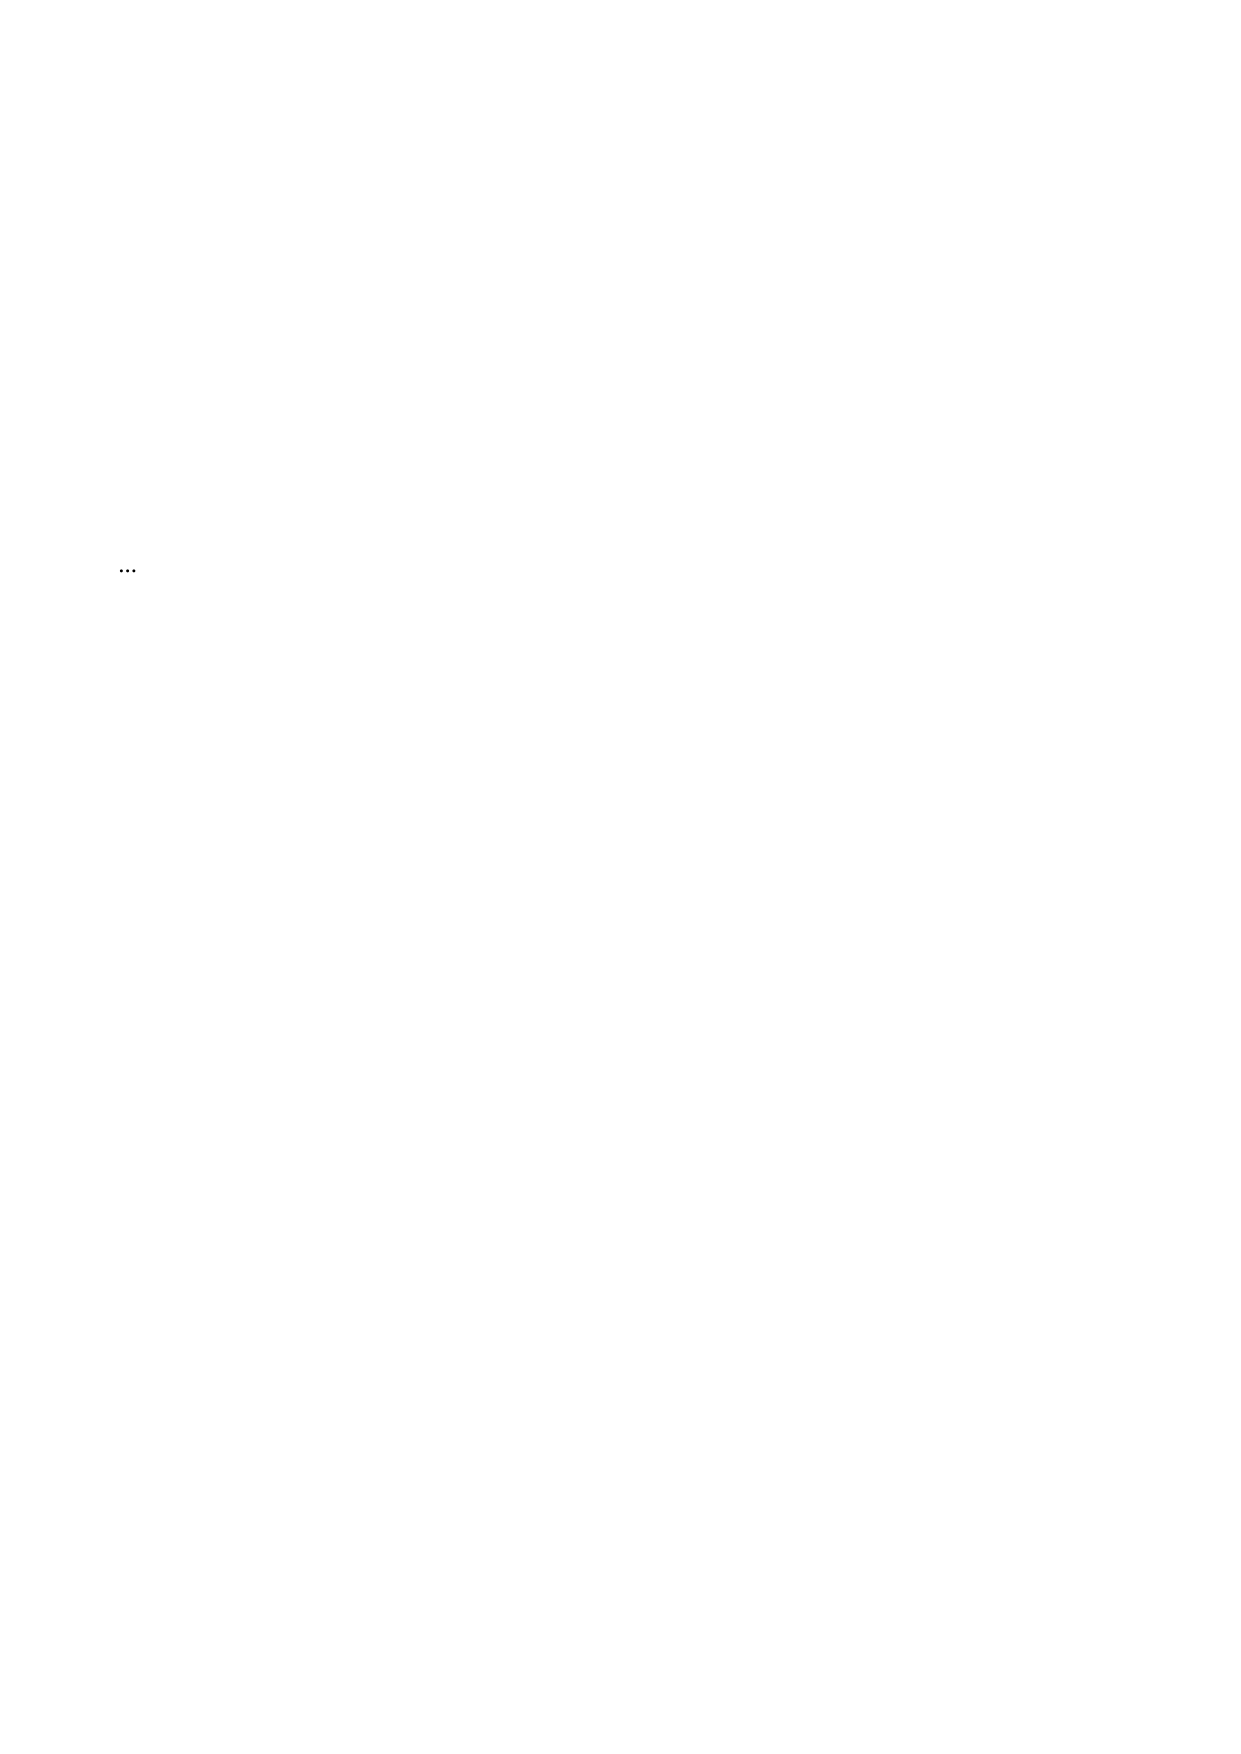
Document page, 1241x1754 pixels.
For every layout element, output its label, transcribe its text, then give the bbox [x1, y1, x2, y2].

text ... [118, 549, 1122, 578]
